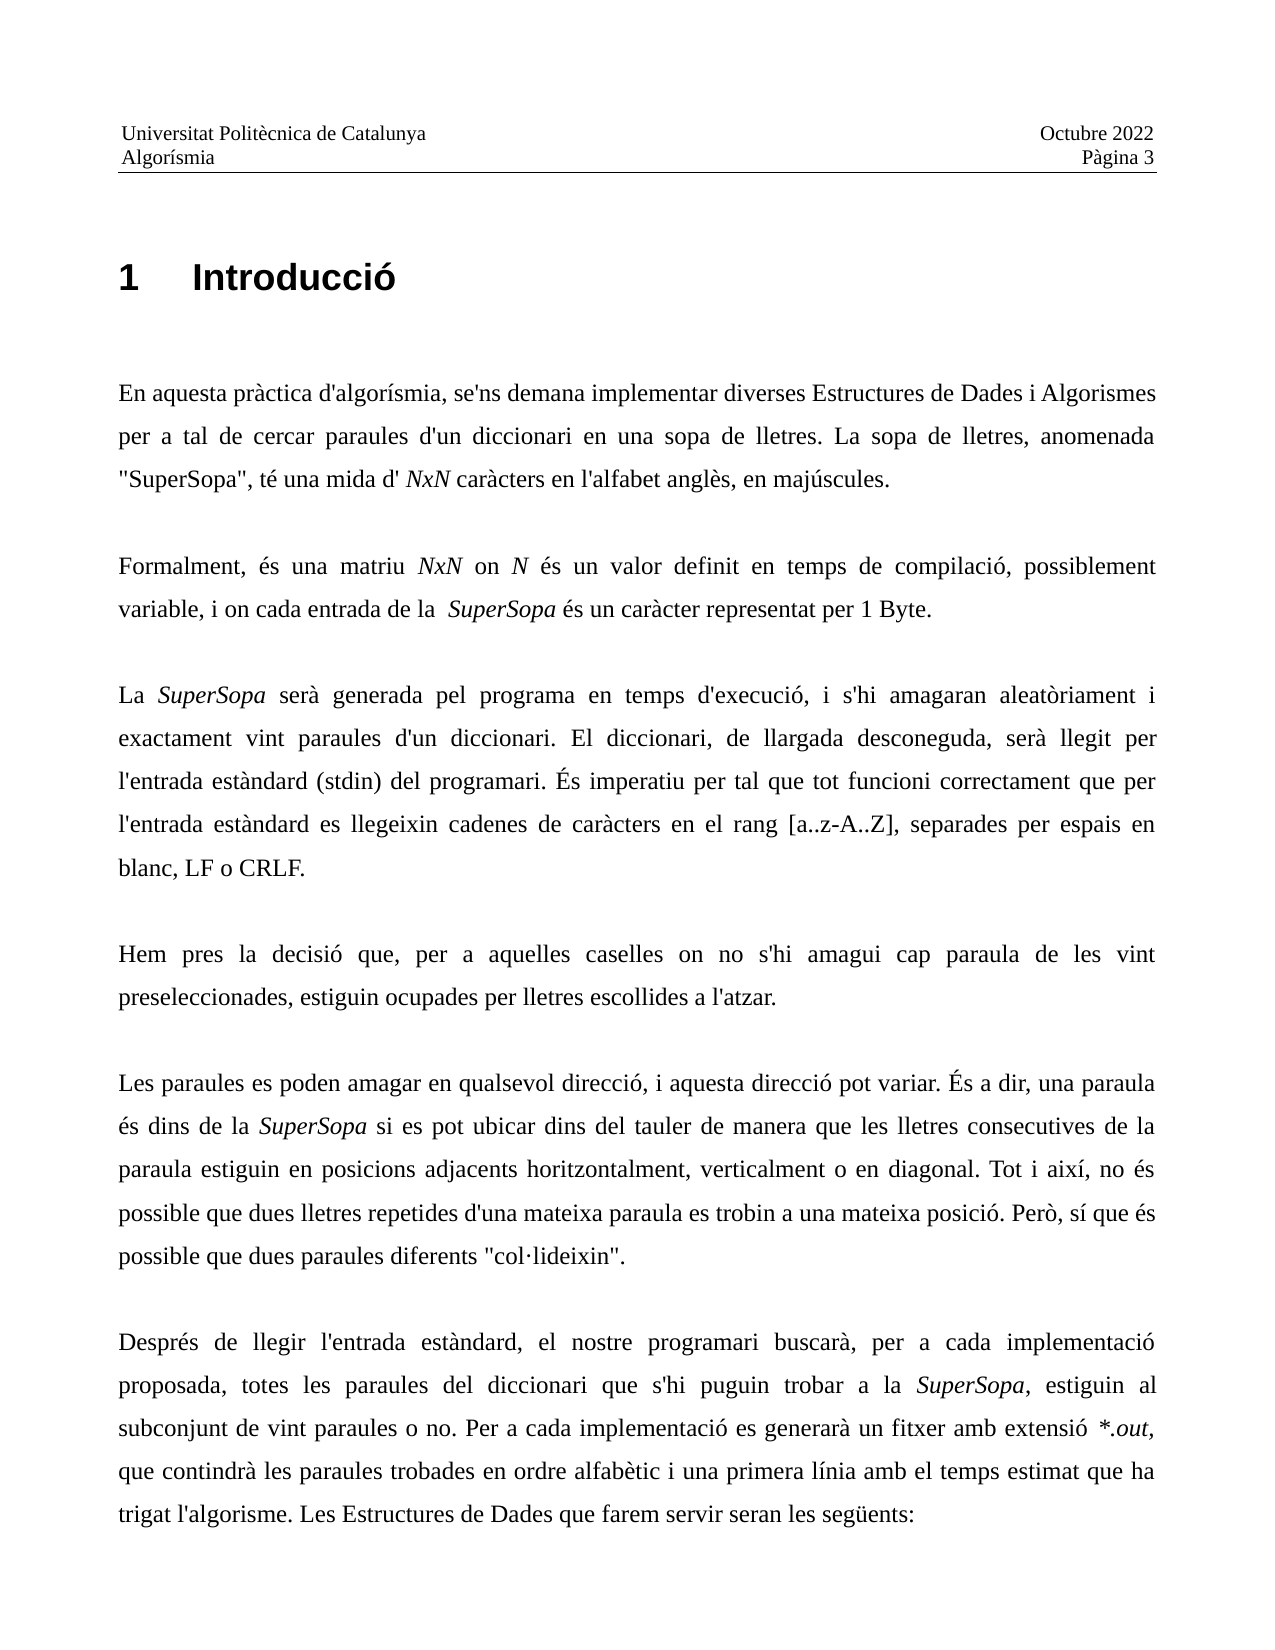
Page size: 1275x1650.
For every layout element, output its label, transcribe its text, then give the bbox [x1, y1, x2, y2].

subtitle 1 Introducció [118, 256, 1157, 299]
text Formalment, és una matriu NxN on N és un valor definit en temps de compilació, possiblement variable, i on cada entrada de la SuperSopa és un caràcter representat per 1 Byte. [118, 551, 1157, 623]
text Hem pres la decisió que, per a aquelles caselles on no s'hi amagui cap paraula de les vint preseleccionades, estiguin ocupades per lletres escollides a l'atzar. [118, 939, 1157, 1011]
text Després de llegir l'entrada estàndard, el nostre programari buscarà, per a cada implementació proposada, totes les paraules del diccionari que s'hi puguin trobar a la SuperSopa, estiguin al subconjunt de vint paraules o no. Per a cada implementació es generarà un fitxer amb extensió *.out, que contindrà les paraules trobades en ordre alfabètic i una primera línia amb el temps estimat que ha trigat l'algorisme. Les Estructures de Dades que farem servir seran les següents: [118, 1327, 1157, 1528]
text En aquesta pràctica d'algorísmia, se'ns demana implementar diverses Estructures de Dades i Algorismes per a tal de cercar paraules d'un diccionari en una sopa de lletres. La sopa de lletres, anomenada "SuperSopa", té una mida d' NxN caràcters en l'alfabet anglès, en majúscules. [118, 378, 1157, 493]
text La SuperSopa serà generada pel programa en temps d'execució, i s'hi amagaran aleatòriament i exactament vint paraules d'un diccionari. El diccionari, de llargada desconeguda, serà llegit per l'entrada estàndard (stdin) del programari. És imperatiu per tal que tot funcioni correctament que per l'entrada estàndard es llegeixin cadenes de caràcters en el rang [a..z-A..Z], separades per espais en blanc, LF o CRLF. [118, 680, 1157, 881]
text Les paraules es poden amagar en qualsevol direcció, i aquesta direcció pot variar. És a dir, una paraula és dins de la SuperSopa si es pot ubicar dins del tauler de manera que les lletres consecutives de la paraula estiguin en posicions adjacents horitzontalment, verticalment o en diagonal. Tot i així, no és possible que dues lletres repetides d'una mateixa paraula es trobin a una mateixa posició. Però, sí que és possible que dues paraules diferents "col·lideixin". [118, 1068, 1157, 1269]
